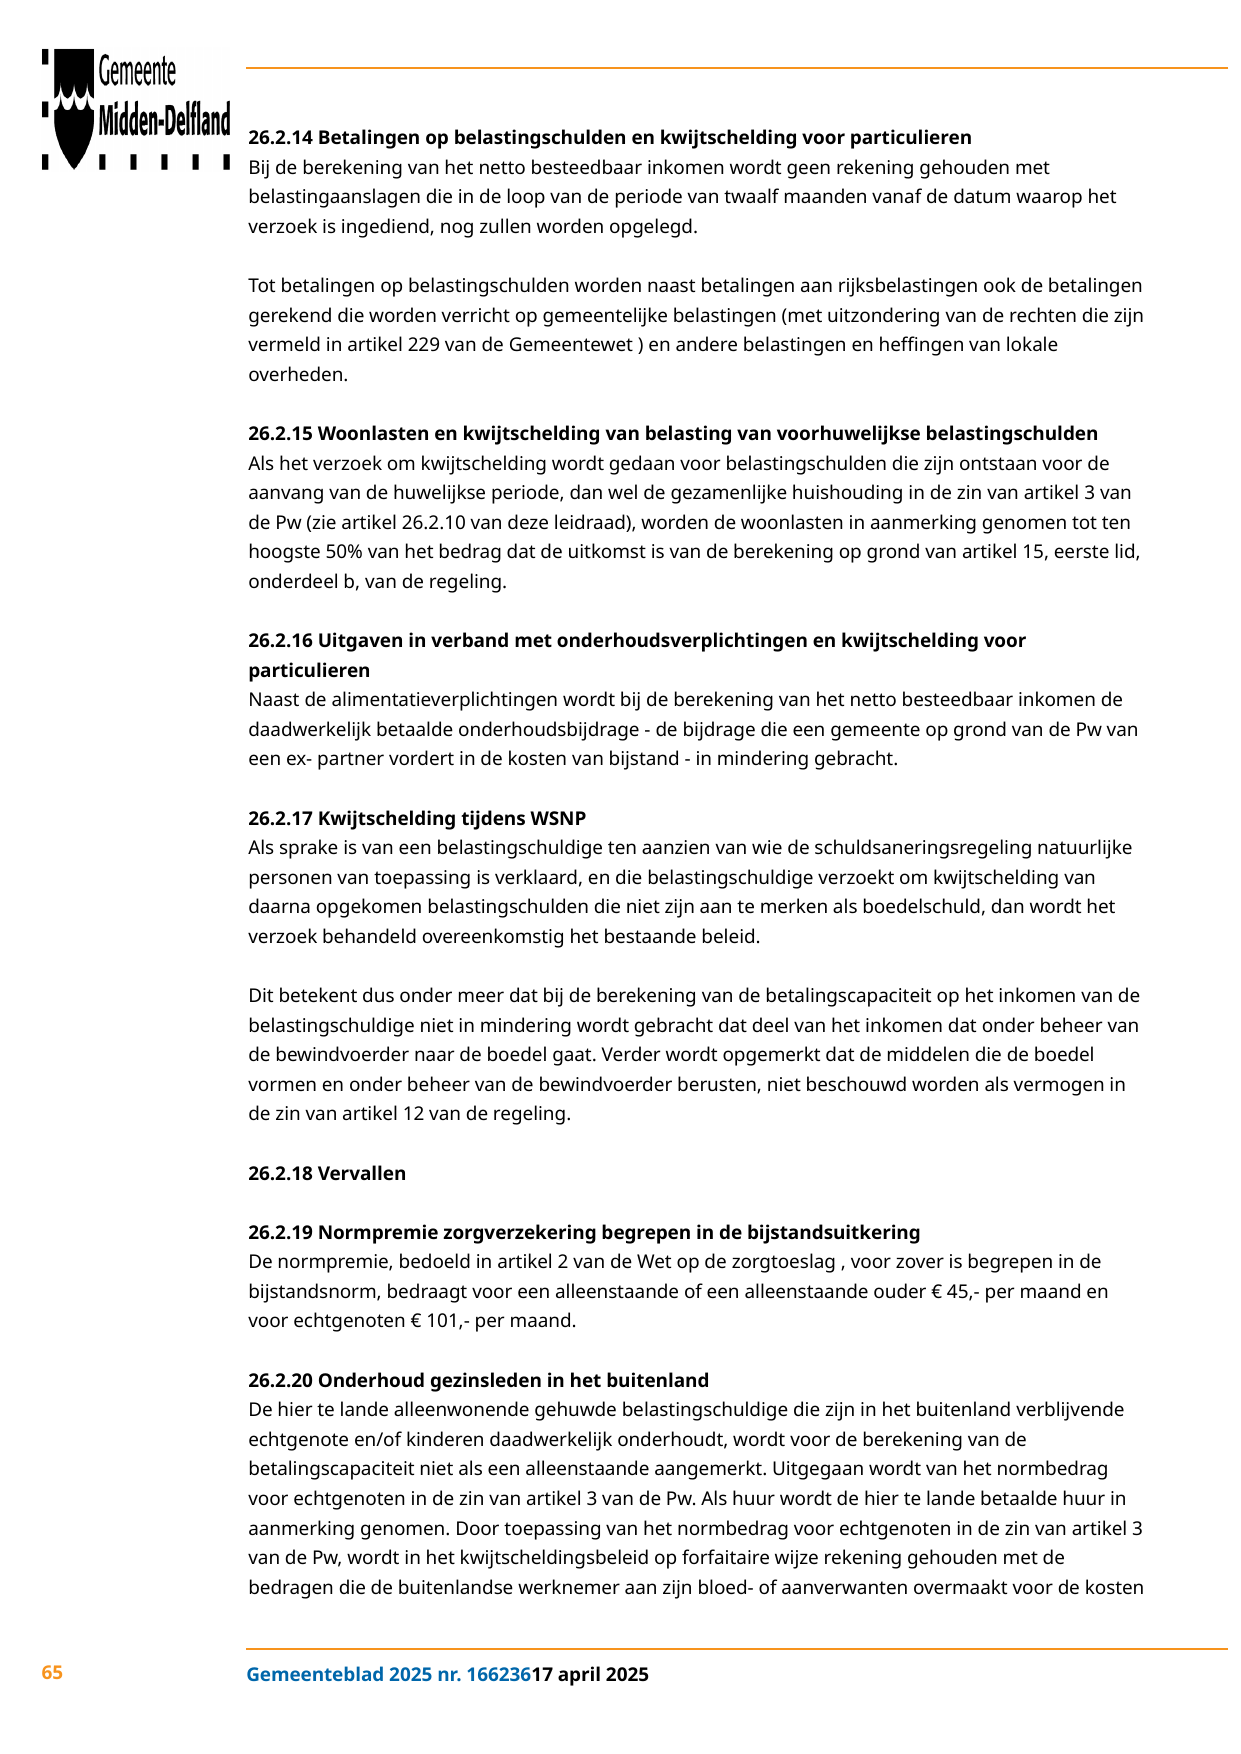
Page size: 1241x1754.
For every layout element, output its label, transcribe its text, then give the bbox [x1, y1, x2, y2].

text 26.2.16 Uitgaven in verband met onderhoudsverplichtingen en kwijtschelding voor particulieren [248, 627, 1152, 683]
text Tot betalingen op belastingschulden worden naast betalingen aan rijksbelastingen ook de betalingen gerekend die worden verricht op gemeentelijke belastingen (met uitzondering van de rechten die zijn vermeld in artikel 229 van de Gemeentewet ) en andere belastingen en heffingen van lokale overheden. [248, 272, 1152, 387]
text Als het verzoek om kwijtschelding wordt gedaan voor belastingschulden die zijn ontstaan voor de aanvang van de huwelijkse periode, dan wel de gezamenlijke huishouding in de zin van artikel 3 van de Pw (zie artikel 26.2.10 van deze leidraad), worden de woonlasten in aanmerking genomen tot ten hoogste 50% van het bedrag dat de uitkomst is van de berekening op grond van artikel 15, eerste lid, onderdeel b, van de regeling. [248, 450, 1152, 594]
text Naast de alimentatieverplichtingen wordt bij de berekening van het netto besteedbaar inkomen de daadwerkelijk betaalde onderhoudsbijdrage - de bijdrage die een gemeente op grond van de Pw van een ex- partner vordert in de kosten van bijstand - in mindering gebracht. [248, 686, 1152, 771]
text Dit betekent dus onder meer dat bij de berekening van de betalingscapaciteit op het inkomen van de belastingschuldige niet in mindering wordt gebracht dat deel van het inkomen dat onder beheer van de bewindvoerder naar de boedel gaat. Verder wordt opgemerkt dat de middelen die de boedel vormen en onder beheer van de bewindvoerder berusten, niet beschouwd worden als vermogen in de zin van artikel 12 van de regeling. [248, 982, 1152, 1126]
text 26.2.19 Normpremie zorgverzekering begrepen in de bijstandsuitkering [248, 1219, 1152, 1245]
text 26.2.18 Vervallen [248, 1160, 1152, 1186]
text 26.2.20 Onderhoud gezinsleden in het buitenland [248, 1367, 1152, 1393]
text 26.2.17 Kwijtschelding tijdens WSNP [248, 805, 1152, 831]
text 26.2.14 Betalingen op belastingschulden en kwijtschelding voor particulieren [248, 124, 1152, 150]
text Bij de berekening van het netto besteedbaar inkomen wordt geen rekening gehouden met belastingaanslagen die in de loop van de periode van twaalf maanden vanaf de datum waarop het verzoek is ingediend, nog zullen worden opgelegd. [248, 154, 1152, 239]
text De normpremie, bedoeld in artikel 2 van de Wet op de zorgtoeslag , voor zover is begrepen in de bijstandsnorm, bedraagt voor een alleenstaande of een alleenstaande ouder € 45,- per maand en voor echtgenoten € 101,- per maand. [248, 1248, 1152, 1333]
text De hier te lande alleenwonende gehuwde belastingschuldige die zijn in het buitenland verblijvende echtgenote en/of kinderen daadwerkelijk onderhoudt, wordt voor de berekening van de betalingscapaciteit niet als een alleenstaande aangemerkt. Uitgegaan wordt van het normbedrag voor echtgenoten in de zin van artikel 3 van de Pw. Als huur wordt de hier te lande betaalde huur in aanmerking genomen. Door toepassing van het normbedrag voor echtgenoten in de zin van artikel 3 van de Pw, wordt in het kwijtscheldingsbeleid op forfaitaire wijze rekening gehouden met de bedragen die de buitenlandse werknemer aan zijn bloed- of aanverwanten overmaakt voor de kosten [248, 1396, 1152, 1600]
text Als sprake is van een belastingschuldige ten aanzien van wie de schuldsaneringsregeling natuurlijke personen van toepassing is verklaard, en die belastingschuldige verzoekt om kwijtschelding van daarna opgekomen belastingschulden die niet zijn aan te merken als boedelschuld, dan wordt het verzoek behandeld overeenkomstig het bestaande beleid. [248, 834, 1152, 949]
text 26.2.15 Woonlasten en kwijtschelding van belasting van voorhuwelijkse belastingschulden [248, 420, 1152, 446]
picture [41, 47, 231, 172]
